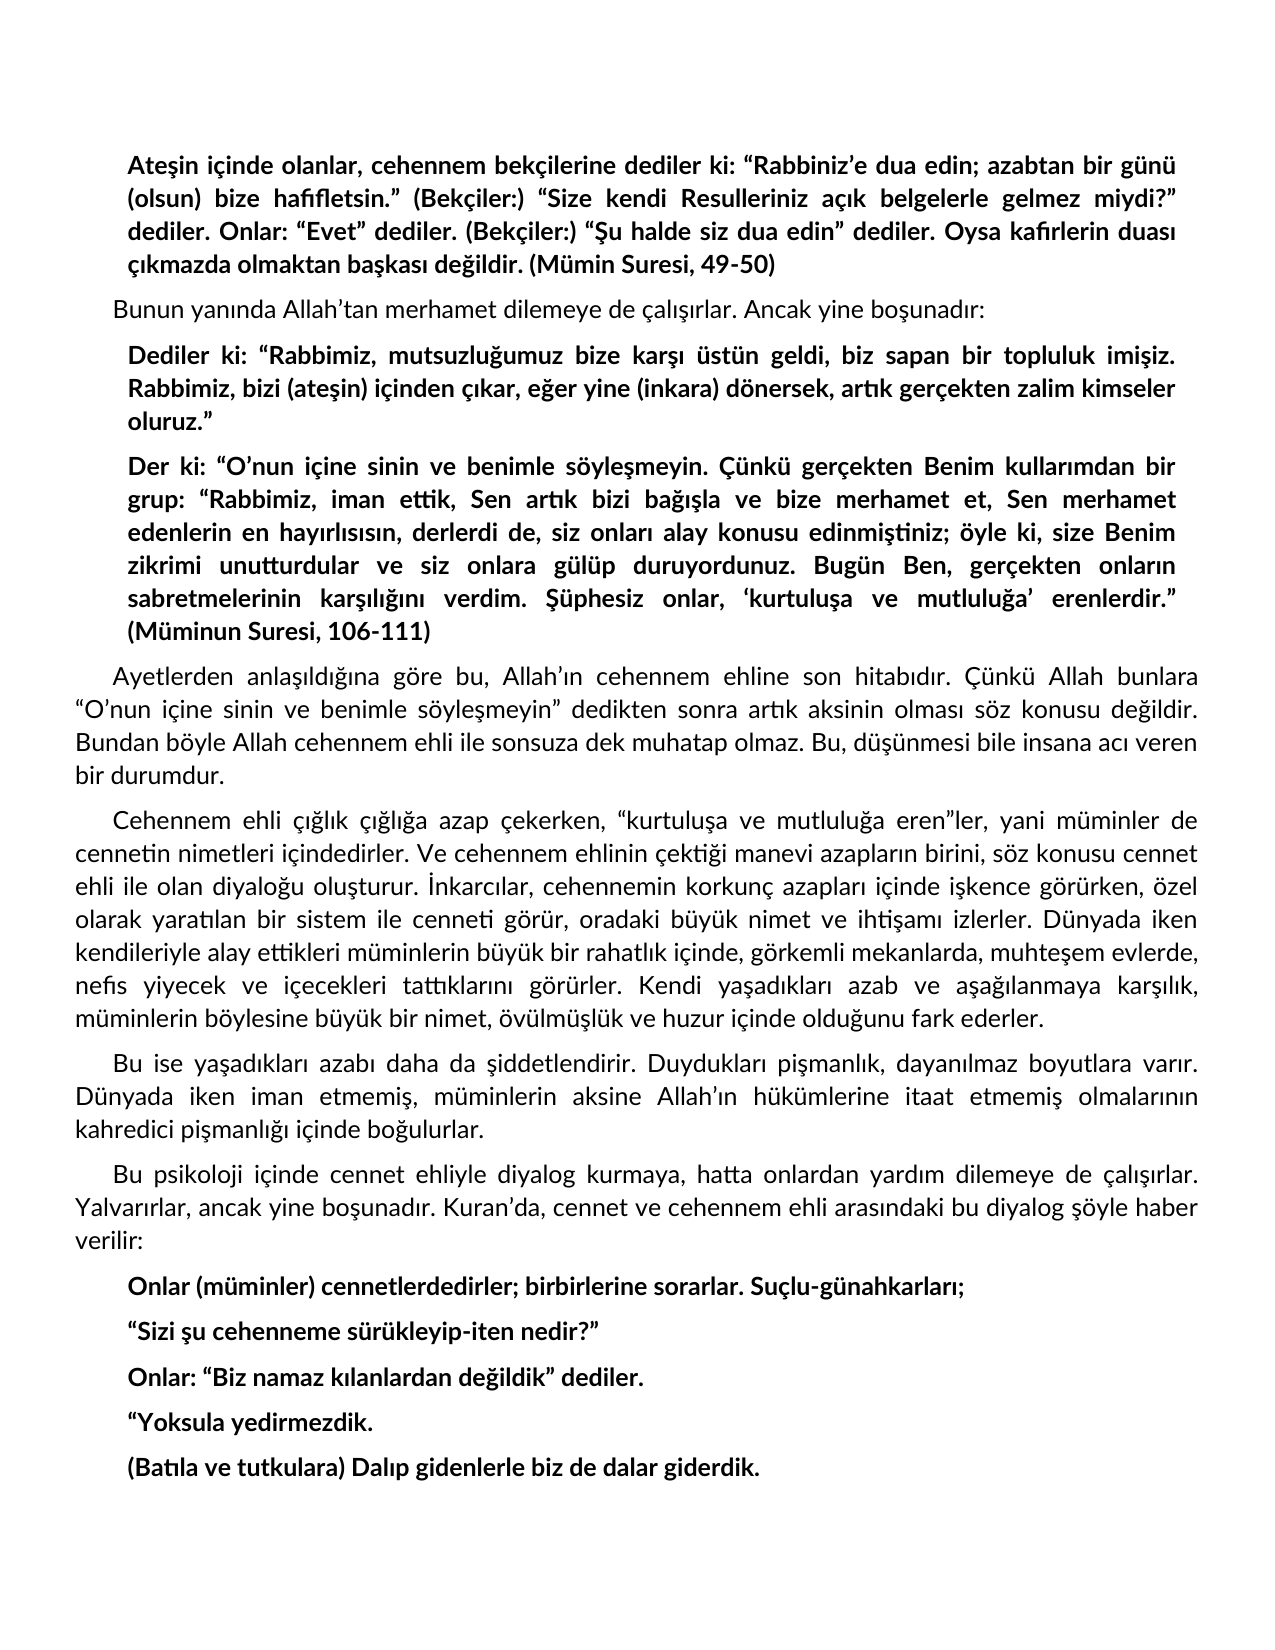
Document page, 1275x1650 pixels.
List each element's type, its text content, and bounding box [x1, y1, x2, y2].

text Onlar: “Biz namaz kılanlardan değildik” dediler. [127, 1361, 1177, 1391]
text Ayetlerden anlaşıldığına göre bu, Allah’ın cehennem ehline son hitabıdır. Çünkü Allah bunlara “O’nun içine sinin ve benimle söyleşmeyin” dedikten sonra artık aksinin olması söz konusu değildir. Bundan böyle Allah cehennem ehli ile sonsuza dek muhatap olmaz. Bu, düşünmesi bile insana acı veren bir durumdur. [75, 661, 1200, 789]
text Der ki: “O’nun içine sinin ve benimle söyleşmeyin. Çünkü gerçekten Benim kullarımdan bir grup: “Rabbimiz, iman ettik, Sen artık bizi bağışla ve bize merhamet et, Sen merhamet edenlerin en hayırlısısın, derlerdi de, siz onları alay konusu edinmiştiniz; öyle ki, size Benim zikrimi unutturdular ve siz onlara gülüp duruyordunuz. Bugün Ben, gerçekten onların sabretmelerinin karşılığını verdim. Şüphesiz onlar, ‘kurtuluşa ve mutluluğa’ erenlerdir.” (Müminun Suresi, 106-111) [127, 451, 1177, 645]
text Bunun yanında Allah’tan merhamet dilemeye de çalışırlar. Ancak yine boşunadır: [75, 294, 1200, 324]
text Bu psikoloji içinde cennet ehliyle diyalog kurmaya, hatta onlardan yardım dilemeye de çalışırlar. Yalvarırlar, ancak yine boşunadır. Kuran’da, cennet ve cehennem ehli arasındaki bu diyalog şöyle haber verilir: [75, 1159, 1200, 1255]
text Ateşin içinde olanlar, cehennem bekçilerine dediler ki: “Rabbiniz’e dua edin; azabtan bir günü (olsun) bize hafifletsin.” (Bekçiler:) “Size kendi Resulleriniz açık belgelerle gelmez miydi?” dediler. Onlar: “Evet” dediler. (Bekçiler:) “Şu halde siz dua edin” dediler. Oysa kafirlerin duası çıkmazda olmaktan başkası değildir. (Mümin Suresi, 49-50) [127, 150, 1177, 279]
text Onlar (müminler) cennetlerdedirler; birbirlerine sorarlar. Suçlu-günahkarları; [127, 1270, 1177, 1300]
text “Sizi şu cehenneme sürükleyip-iten nedir?” [127, 1316, 1177, 1346]
text Dediler ki: “Rabbimiz, mutsuzluğumuz bize karşı üstün geldi, biz sapan bir topluluk imişiz. Rabbimiz, bizi (ateşin) içinden çıkar, eğer yine (inkara) dönersek, artık gerçekten zalim kimseler oluruz.” [127, 339, 1177, 435]
text (Batıla ve tutkulara) Dalıp gidenlerle biz de dalar giderdik. [127, 1452, 1177, 1482]
text “Yoksula yedirmezdik. [127, 1407, 1177, 1437]
text Bu ise yaşadıkları azabı daha da şiddetlendirir. Duydukları pişmanlık, dayanılmaz boyutlara varır. Dünyada iken iman etmemiş, müminlerin aksine Allah’ın hükümlerine itaat etmemiş olmalarının kahredici pişmanlığı içinde boğulurlar. [75, 1048, 1200, 1144]
text Cehennem ehli çığlık çığlığa azap çekerken, “kurtuluşa ve mutluluğa eren”ler, yani müminler de cennetin nimetleri içindedirler. Ve cehennem ehlinin çektiği manevi azapların birini, söz konusu cennet ehli ile olan diyaloğu oluşturur. İnkarcılar, cehennemin korkunç azapları içinde işkence görürken, özel olarak yaratılan bir sistem ile cenneti görür, oradaki büyük nimet ve ihtişamı izlerler. Dünyada iken kendileriyle alay ettikleri müminlerin büyük bir rahatlık içinde, görkemli mekanlarda, muhteşem evlerde, nefis yiyecek ve içecekleri tattıklarını görürler. Kendi yaşadıkları azab ve aşağılanmaya karşılık, müminlerin böylesine büyük bir nimet, övülmüşlük ve huzur içinde olduğunu fark ederler. [75, 805, 1200, 1032]
